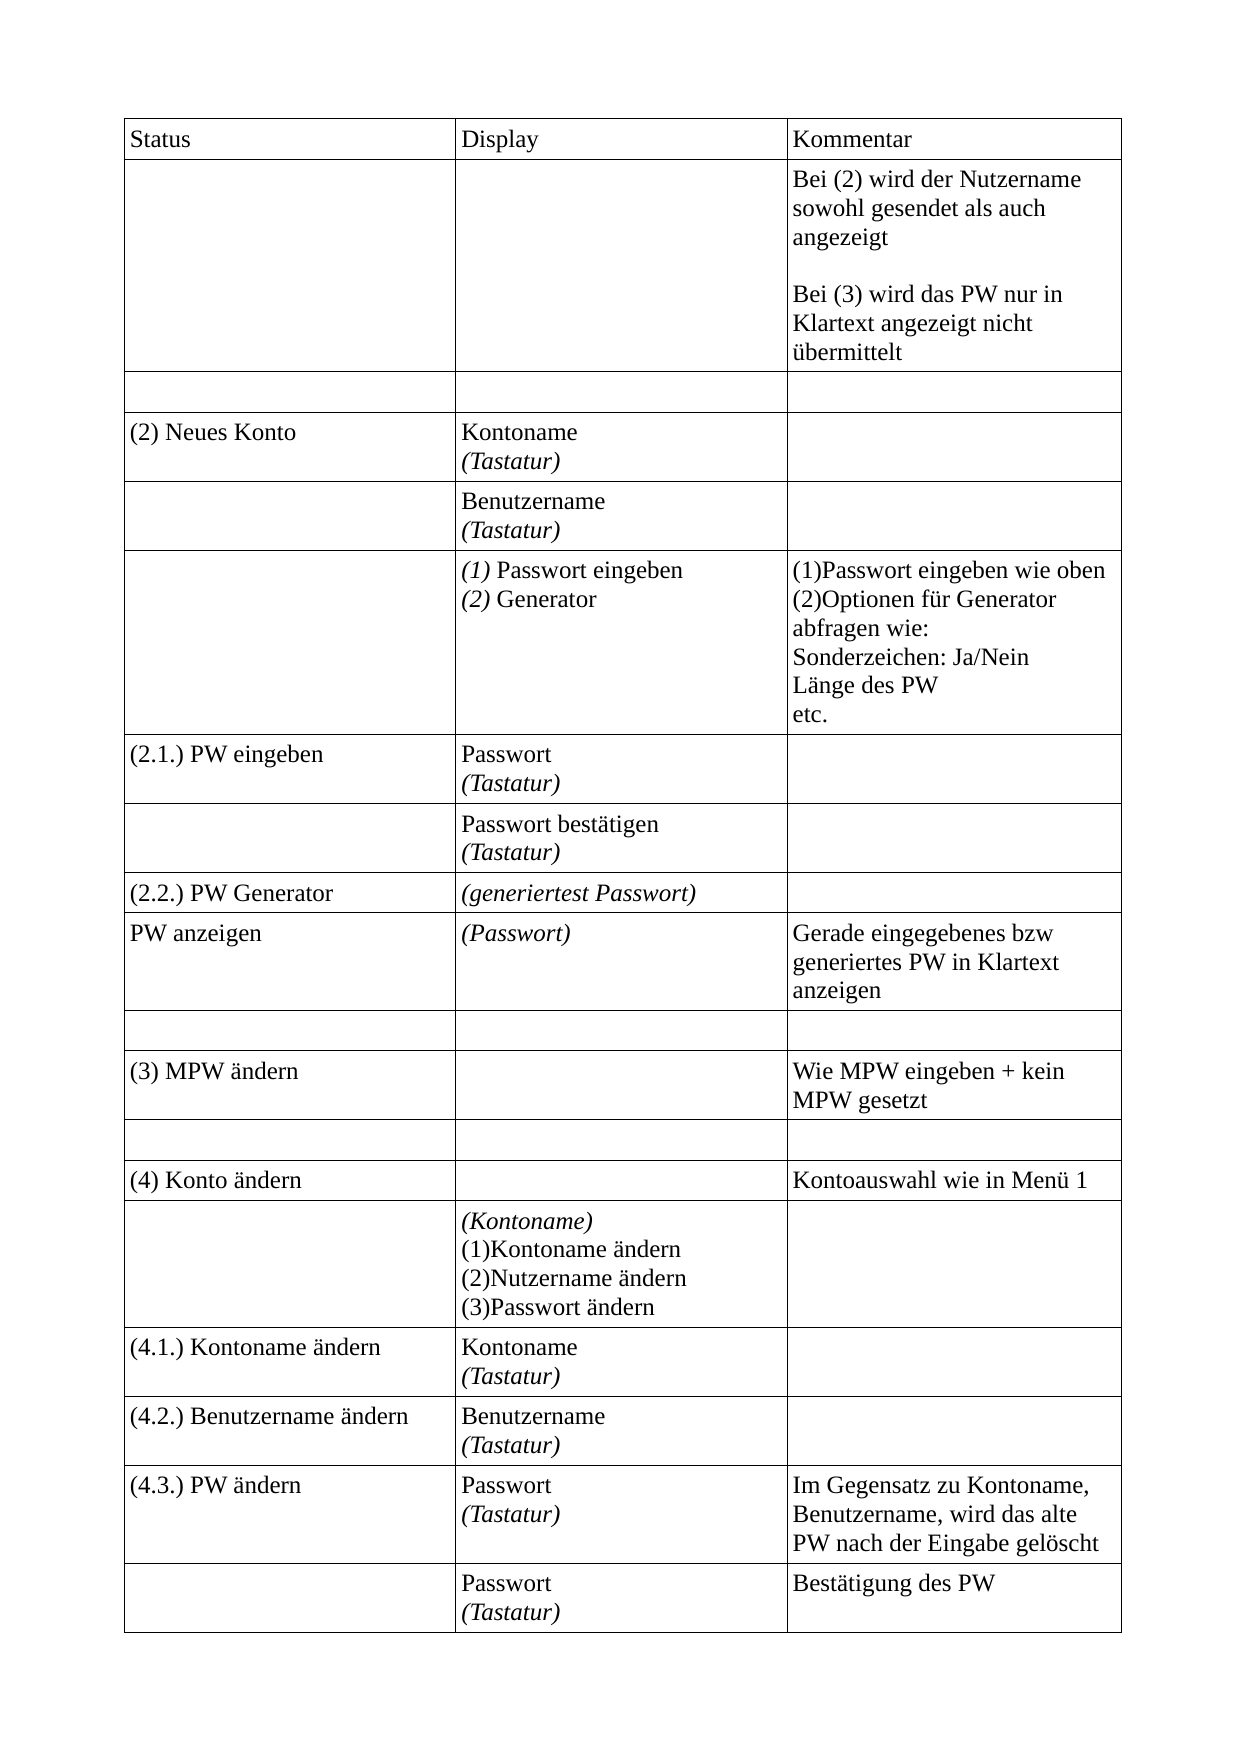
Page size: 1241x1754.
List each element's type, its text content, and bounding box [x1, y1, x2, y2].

table_cell [456, 372, 787, 412]
table_cell Kontoname (Tastatur) [456, 413, 787, 481]
table_cell [456, 160, 787, 371]
table_cell [125, 482, 455, 550]
table_cell (1) Passwort eingeben (2) Generator [456, 551, 787, 734]
table_cell (3) MPW ändern [125, 1051, 455, 1119]
table_cell Bei (2) wird der Nutzername sowohl gesendet als auch angezeigt Bei (3) wird das PW nur in Klartext angezeigt nicht übermittelt [788, 160, 1121, 371]
table_cell [788, 1397, 1121, 1465]
table_cell Passwort (Tastatur) [456, 1466, 787, 1562]
table_cell Benutzername (Tastatur) [456, 482, 787, 550]
table_cell [456, 1161, 787, 1200]
table_header Kommentar [788, 119, 1121, 158]
table_cell (Kontoname) (1)Kontoname ändern (2)Nutzername ändern (3)Passwort ändern [456, 1201, 787, 1327]
table_cell [788, 804, 1121, 872]
table_cell [788, 1328, 1121, 1396]
table_cell [788, 1120, 1121, 1160]
table_cell Passwort bestätigen (Tastatur) [456, 804, 787, 872]
table_cell (1)Passwort eingeben wie oben (2)Optionen für Generator abfragen wie: Sonderzeichen: Ja/Nein Länge des PW etc. [788, 551, 1121, 734]
table_cell [125, 1120, 455, 1160]
table_cell [788, 372, 1121, 412]
table_cell Passwort (Tastatur) [456, 735, 787, 803]
table_cell [125, 160, 455, 371]
table_cell (2) Neues Konto [125, 413, 455, 481]
table_cell [125, 1011, 455, 1050]
table_cell (4.2.) Benutzername ändern [125, 1397, 455, 1465]
table_cell [788, 1011, 1121, 1050]
table_header Status [125, 119, 455, 158]
table_header Display [456, 119, 787, 158]
table_cell (4) Konto ändern [125, 1161, 455, 1200]
table_cell (2.2.) PW Generator [125, 873, 455, 912]
table_cell [456, 1011, 787, 1050]
table_cell [788, 1201, 1121, 1327]
table_cell Wie MPW eingeben + kein MPW gesetzt [788, 1051, 1121, 1119]
table_cell [456, 1120, 787, 1160]
table_cell (generiertest Passwort) [456, 873, 787, 912]
table_cell (4.3.) PW ändern [125, 1466, 455, 1562]
table_cell [456, 1051, 787, 1119]
table_cell [788, 873, 1121, 912]
table_cell Bestätigung des PW [788, 1564, 1121, 1632]
table_cell [125, 372, 455, 412]
table_cell Kontoname (Tastatur) [456, 1328, 787, 1396]
table_cell Benutzername (Tastatur) [456, 1397, 787, 1465]
table_cell [788, 482, 1121, 550]
table_cell (Passwort) [456, 913, 787, 1010]
table_cell Passwort (Tastatur) [456, 1564, 787, 1632]
table_cell (4.1.) Kontoname ändern [125, 1328, 455, 1396]
table_cell [125, 804, 455, 872]
table_cell Kontoauswahl wie in Menü 1 [788, 1161, 1121, 1200]
table_cell PW anzeigen [125, 913, 455, 1010]
table_cell [125, 1201, 455, 1327]
table_cell [788, 413, 1121, 481]
table_cell [788, 735, 1121, 803]
table_cell [125, 551, 455, 734]
table_cell Gerade eingegebenes bzw generiertes PW in Klartext anzeigen [788, 913, 1121, 1010]
table_cell [125, 1564, 455, 1632]
table_cell Im Gegensatz zu Kontoname, Benutzername, wird das alte PW nach der Eingabe gelöscht [788, 1466, 1121, 1562]
table_cell (2.1.) PW eingeben [125, 735, 455, 803]
